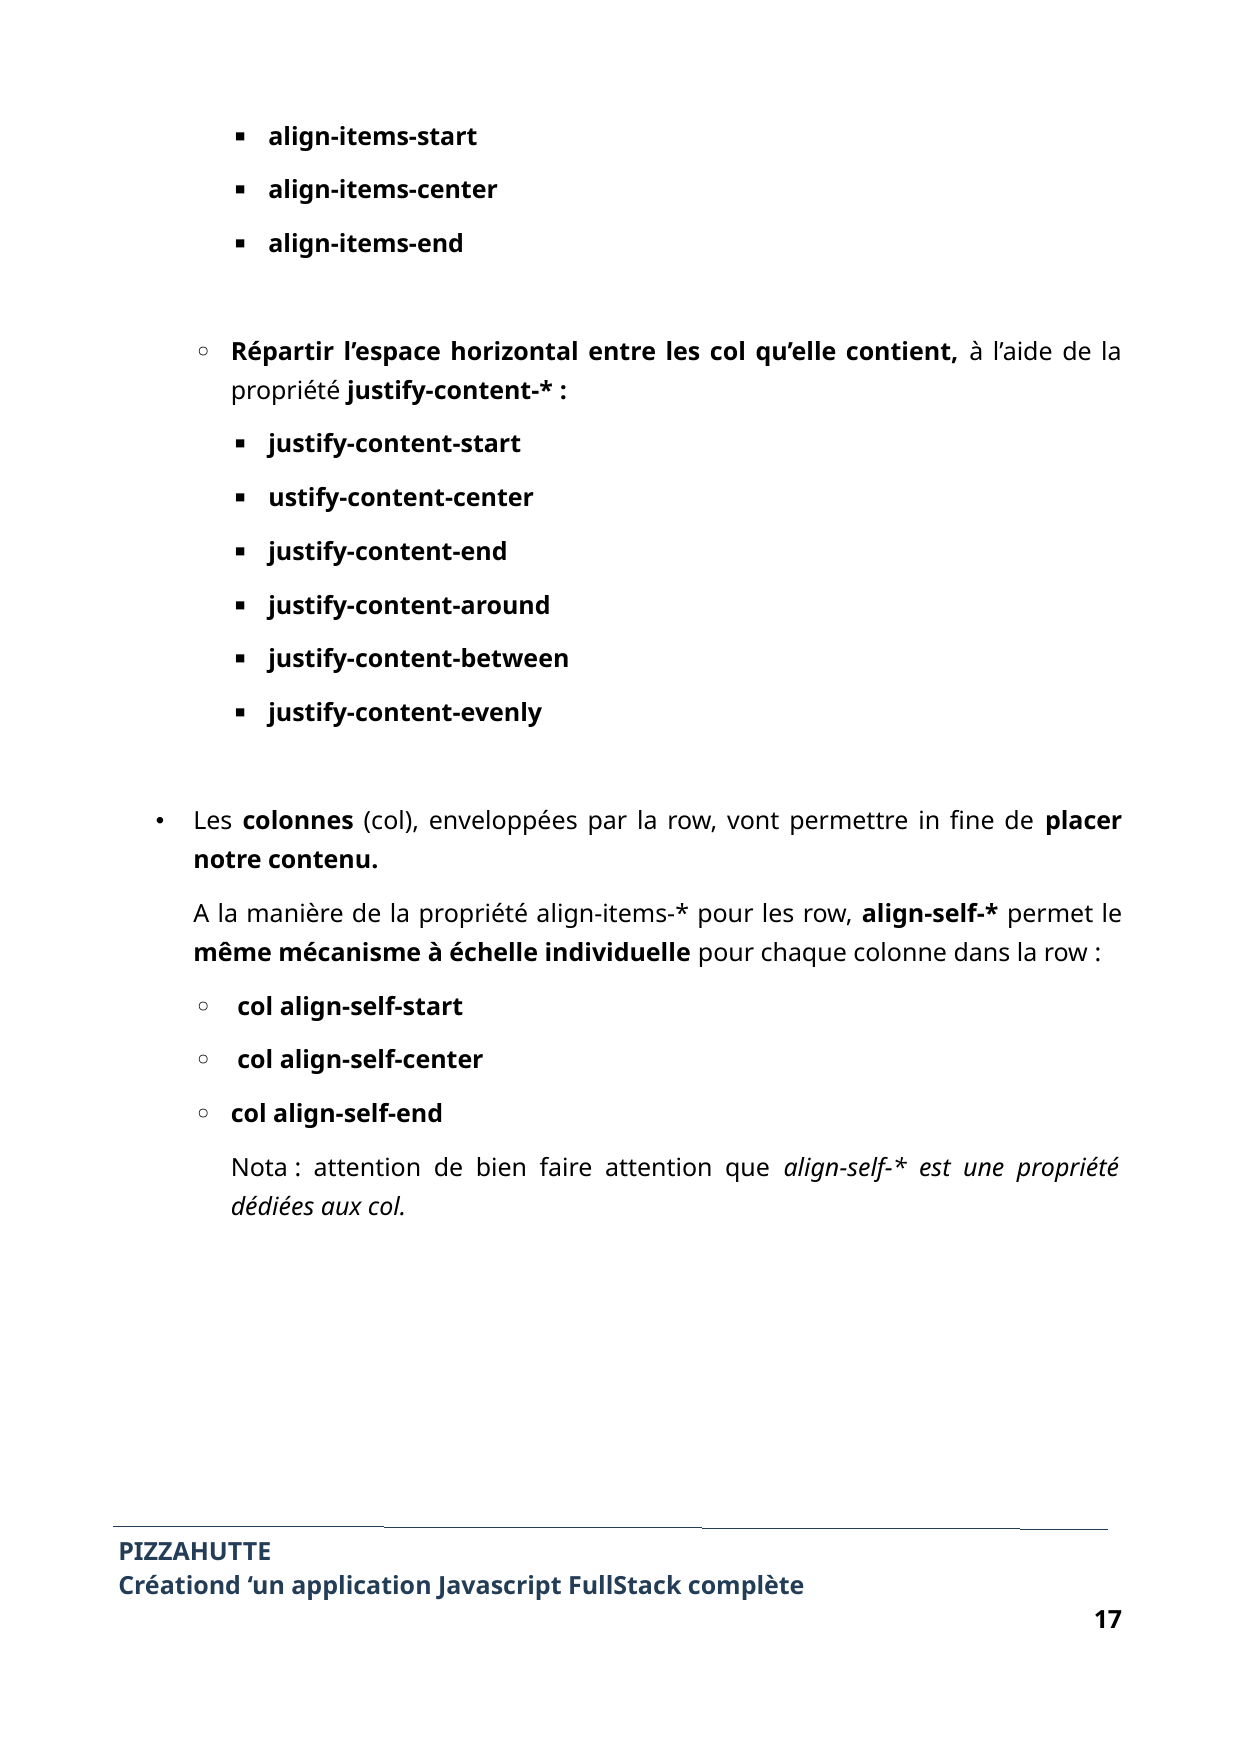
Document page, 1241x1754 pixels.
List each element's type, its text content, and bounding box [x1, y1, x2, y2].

list Les colonnes (col), enveloppées par la row, vont permettre in fine de placer notre contenu. [156, 802, 1122, 876]
list col align-self-center [193, 1042, 1122, 1076]
list justify-content-end [231, 533, 1122, 568]
list col align-self-end [193, 1096, 1122, 1130]
list Nota : attention de bien faire attention que align-self-* est une propriété dédiées aux col. [193, 1149, 1122, 1223]
list align-items-start [231, 118, 1122, 152]
list col align-self-start [193, 988, 1122, 1022]
list justify-content-start [231, 426, 1122, 460]
list justify-content-evenly [231, 695, 1122, 729]
list ustify-content-center [231, 480, 1122, 514]
list align-items-end [231, 226, 1122, 260]
list A la manière de la propriété align-items-* pour les row, align-self-* permet le même mécanisme à échelle individuelle pour chaque colonne dans la row : [156, 895, 1122, 968]
list align-items-center [231, 172, 1122, 206]
list justify-content-between [231, 641, 1122, 675]
list justify-content-around [231, 587, 1122, 621]
list Répartir l’espace horizontal entre les col qu’elle contient, à l’aide de la propriété justify-content-* : [193, 333, 1122, 406]
